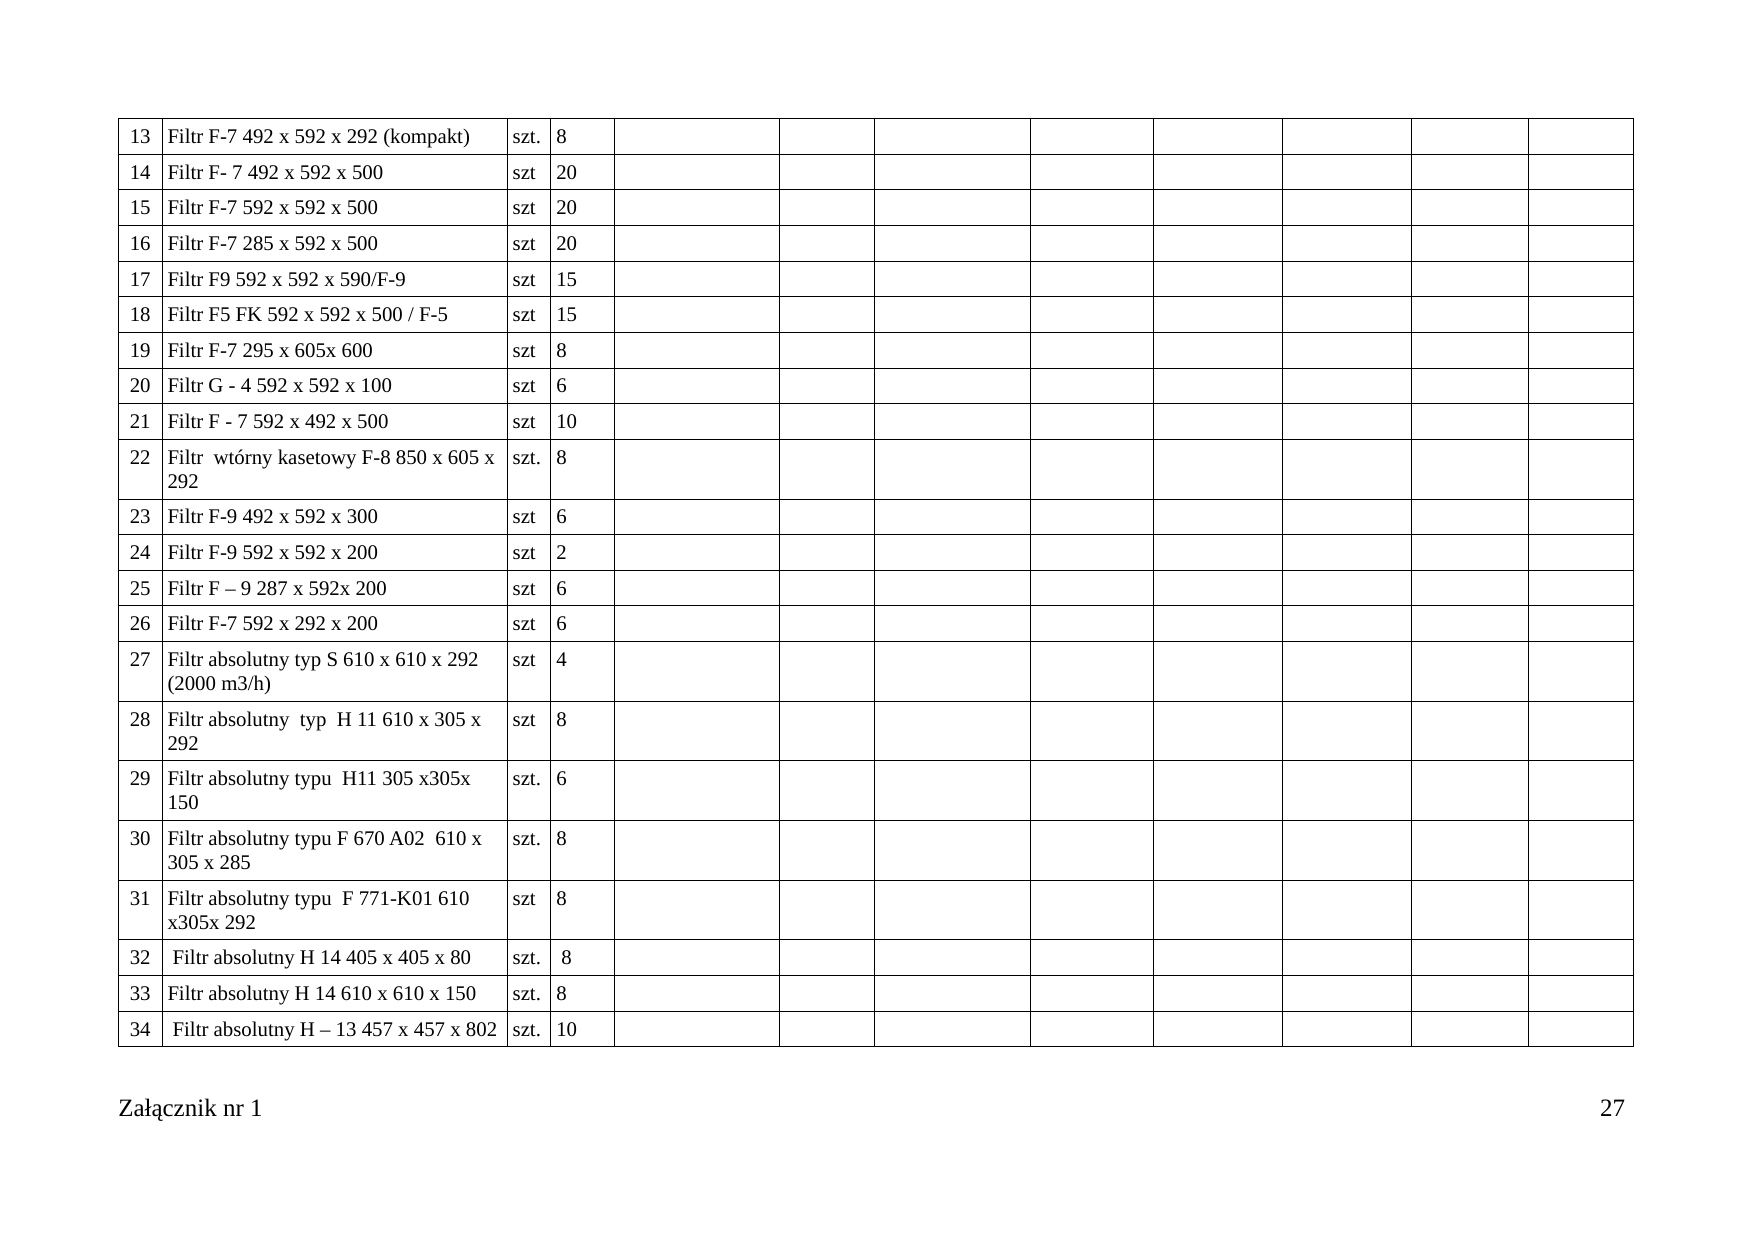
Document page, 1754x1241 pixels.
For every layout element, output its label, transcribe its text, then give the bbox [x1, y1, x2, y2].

table_cell [1283, 297, 1411, 332]
table_cell [1529, 155, 1633, 189]
table_cell szt [508, 190, 550, 225]
table_cell [1529, 297, 1633, 332]
table_cell Filtr absolutny H – 13 457 x 457 x 802 [163, 1012, 507, 1046]
table_cell [875, 369, 1030, 403]
table_cell [1283, 606, 1411, 641]
table_cell [875, 155, 1030, 189]
table_cell 16 [119, 226, 162, 261]
table_cell [1283, 369, 1411, 403]
table_cell Filtr absolutny typu F 771-K01 610 x305x 292 [163, 881, 507, 939]
table_cell [1412, 369, 1528, 403]
table_cell [1154, 440, 1282, 498]
table_cell [1412, 1012, 1528, 1046]
table_cell [1529, 571, 1633, 605]
table_cell [780, 606, 874, 641]
table_cell [1031, 702, 1153, 760]
table_cell [1031, 226, 1153, 261]
table_cell [1031, 571, 1153, 605]
table_cell 15 [551, 262, 614, 296]
table_cell [875, 404, 1030, 439]
table_cell [615, 1012, 779, 1046]
table_cell 17 [119, 262, 162, 296]
table_cell [780, 761, 874, 820]
table_cell [1283, 535, 1411, 570]
table_cell Filtr F-7 592 x 592 x 500 [163, 190, 507, 225]
table_cell [1154, 821, 1282, 880]
table_cell [615, 297, 779, 332]
table_cell Filtr absolutny typ H 11 610 x 305 x 292 [163, 702, 507, 760]
table_cell szt [508, 155, 550, 189]
table_cell 27 [119, 642, 162, 701]
table_cell szt [508, 642, 550, 701]
table_cell [1412, 155, 1528, 189]
table_cell szt [508, 333, 550, 367]
table_cell [1154, 702, 1282, 760]
table_cell [1412, 500, 1528, 534]
table_cell 26 [119, 606, 162, 641]
table_cell [1031, 761, 1153, 820]
table_cell [1154, 297, 1282, 332]
table_cell [1283, 262, 1411, 296]
table_cell [875, 606, 1030, 641]
table_cell [1412, 761, 1528, 820]
table_cell [875, 821, 1030, 880]
table_cell [1412, 190, 1528, 225]
table_cell [1031, 119, 1153, 154]
table_cell [1154, 333, 1282, 367]
table_cell [1031, 535, 1153, 570]
table_cell szt [508, 404, 550, 439]
table_cell [1031, 190, 1153, 225]
table_cell 8 [551, 440, 614, 498]
table_cell [875, 262, 1030, 296]
table_cell [1529, 404, 1633, 439]
table_cell [615, 155, 779, 189]
table_cell 8 [551, 333, 614, 367]
table_cell [1529, 761, 1633, 820]
table_cell [1529, 821, 1633, 880]
table_cell [1031, 155, 1153, 189]
table_cell [1529, 500, 1633, 534]
table_cell [1283, 119, 1411, 154]
table_cell 6 [551, 500, 614, 534]
table_cell [1412, 297, 1528, 332]
table_cell [1283, 821, 1411, 880]
table_cell [1031, 404, 1153, 439]
table_cell 8 [551, 119, 614, 154]
table_cell [1283, 226, 1411, 261]
table_cell [780, 702, 874, 760]
table_cell 10 [551, 404, 614, 439]
table_cell [1412, 226, 1528, 261]
table_cell szt. [508, 821, 550, 880]
table_cell szt [508, 369, 550, 403]
table_cell [615, 500, 779, 534]
table_cell [875, 440, 1030, 498]
table_cell 15 [119, 190, 162, 225]
table_cell szt. [508, 761, 550, 820]
table_cell [615, 761, 779, 820]
table_cell [615, 571, 779, 605]
table_cell [615, 333, 779, 367]
table_cell [875, 190, 1030, 225]
table_cell Filtr absolutny H 14 405 x 405 x 80 [163, 940, 507, 975]
table_cell 25 [119, 571, 162, 605]
table_cell [875, 500, 1030, 534]
table_cell [1154, 190, 1282, 225]
table_cell [1031, 297, 1153, 332]
table_cell 19 [119, 333, 162, 367]
table_cell [780, 571, 874, 605]
table_cell [1412, 642, 1528, 701]
table_cell [1283, 404, 1411, 439]
table_cell [780, 404, 874, 439]
table_cell Filtr F5 FK 592 x 592 x 500 / F-5 [163, 297, 507, 332]
table_cell szt [508, 881, 550, 939]
table_cell [615, 702, 779, 760]
table_cell [1031, 1012, 1153, 1046]
table_cell [615, 821, 779, 880]
table_cell [615, 642, 779, 701]
table_cell [1529, 190, 1633, 225]
table_cell [1154, 226, 1282, 261]
table_cell [1154, 606, 1282, 641]
table_cell [1529, 262, 1633, 296]
table_cell [615, 190, 779, 225]
table_cell [875, 976, 1030, 1011]
table_cell Filtr F – 9 287 x 592x 200 [163, 571, 507, 605]
table_cell [780, 297, 874, 332]
table_cell [780, 535, 874, 570]
table_cell szt [508, 500, 550, 534]
table_cell [1031, 333, 1153, 367]
table_cell [875, 297, 1030, 332]
table_cell Filtr F - 7 592 x 492 x 500 [163, 404, 507, 439]
table_cell 31 [119, 881, 162, 939]
table_cell 6 [551, 606, 614, 641]
table_cell [1031, 440, 1153, 498]
table_cell [1412, 119, 1528, 154]
table_cell [875, 226, 1030, 261]
table_cell [1283, 571, 1411, 605]
table_cell szt. [508, 1012, 550, 1046]
table_cell Filtr F-7 492 x 592 x 292 (kompakt) [163, 119, 507, 154]
table_cell [780, 940, 874, 975]
table_cell [1283, 500, 1411, 534]
table_cell szt [508, 226, 550, 261]
table_cell [615, 440, 779, 498]
table_cell [1283, 440, 1411, 498]
table_cell [1412, 940, 1528, 975]
table_cell [1412, 606, 1528, 641]
table_cell [780, 333, 874, 367]
table_cell [1283, 940, 1411, 975]
table_cell [1412, 571, 1528, 605]
table_cell [1031, 500, 1153, 534]
table_cell 10 [551, 1012, 614, 1046]
table_cell Filtr absolutny typu F 670 A02 610 x 305 x 285 [163, 821, 507, 880]
table_cell [615, 226, 779, 261]
table_cell Filtr F-7 295 x 605x 600 [163, 333, 507, 367]
table_cell [1154, 155, 1282, 189]
table_cell [1283, 702, 1411, 760]
table_cell 24 [119, 535, 162, 570]
table_cell Filtr F-7 285 x 592 x 500 [163, 226, 507, 261]
table_cell [1283, 155, 1411, 189]
table_cell 4 [551, 642, 614, 701]
table_cell 8 [551, 940, 614, 975]
table_cell 18 [119, 297, 162, 332]
table_cell [1529, 606, 1633, 641]
table_cell [1031, 940, 1153, 975]
table_cell [780, 440, 874, 498]
table_cell [780, 976, 874, 1011]
table_cell szt [508, 702, 550, 760]
table_cell [780, 821, 874, 880]
table_cell [1529, 333, 1633, 367]
table_cell [1412, 404, 1528, 439]
table_cell [780, 226, 874, 261]
table_cell [875, 881, 1030, 939]
table_cell szt [508, 606, 550, 641]
table_cell [1154, 262, 1282, 296]
table_cell [1412, 821, 1528, 880]
table_cell [780, 262, 874, 296]
table_cell szt [508, 535, 550, 570]
table_cell Filtr F-9 492 x 592 x 300 [163, 500, 507, 534]
table_cell [875, 1012, 1030, 1046]
table_cell 29 [119, 761, 162, 820]
table_cell [1529, 369, 1633, 403]
table_cell [615, 404, 779, 439]
table_cell [1154, 761, 1282, 820]
table_cell [1412, 440, 1528, 498]
table_cell [1412, 262, 1528, 296]
table_cell [1529, 226, 1633, 261]
table_cell [615, 976, 779, 1011]
table_cell [1154, 119, 1282, 154]
table_cell szt [508, 262, 550, 296]
table_cell Filtr wtórny kasetowy F-8 850 x 605 x 292 [163, 440, 507, 498]
table_cell Filtr absolutny typ S 610 x 610 x 292 (2000 m3/h) [163, 642, 507, 701]
table_cell [780, 155, 874, 189]
table_cell 6 [551, 761, 614, 820]
table_cell 34 [119, 1012, 162, 1046]
table_cell [780, 119, 874, 154]
table_cell [780, 1012, 874, 1046]
table_cell [1154, 369, 1282, 403]
table_cell 20 [551, 190, 614, 225]
table_cell [875, 119, 1030, 154]
table_cell szt. [508, 119, 550, 154]
table_cell 15 [551, 297, 614, 332]
table_cell 8 [551, 821, 614, 880]
table_cell [1412, 535, 1528, 570]
table_cell 33 [119, 976, 162, 1011]
table_cell [615, 535, 779, 570]
table_cell [1283, 976, 1411, 1011]
table_cell 6 [551, 369, 614, 403]
table_cell [615, 606, 779, 641]
table_cell 14 [119, 155, 162, 189]
table_cell [1529, 702, 1633, 760]
table_cell 20 [119, 369, 162, 403]
table_cell 20 [551, 226, 614, 261]
table_cell [875, 333, 1030, 367]
table_cell [1283, 333, 1411, 367]
table_cell [1031, 606, 1153, 641]
table_cell [780, 369, 874, 403]
table_cell [1154, 940, 1282, 975]
table_cell [1283, 642, 1411, 701]
table_cell [1031, 369, 1153, 403]
table_cell [780, 642, 874, 701]
table_cell [1031, 821, 1153, 880]
table_cell [1529, 119, 1633, 154]
table_cell 8 [551, 881, 614, 939]
table_cell [1283, 761, 1411, 820]
table_cell szt. [508, 976, 550, 1011]
table_cell 13 [119, 119, 162, 154]
table_cell 2 [551, 535, 614, 570]
table_cell [875, 571, 1030, 605]
table_cell szt. [508, 440, 550, 498]
table_cell [1412, 702, 1528, 760]
table_cell [1154, 642, 1282, 701]
table_cell szt [508, 297, 550, 332]
table_cell [1283, 881, 1411, 939]
table_cell [1529, 1012, 1633, 1046]
table_cell [1412, 976, 1528, 1011]
table_cell 32 [119, 940, 162, 975]
table_cell [1154, 1012, 1282, 1046]
table_cell [875, 535, 1030, 570]
table_cell [1412, 881, 1528, 939]
table_cell [615, 119, 779, 154]
table_cell [615, 940, 779, 975]
table_cell [1031, 262, 1153, 296]
table_cell [615, 262, 779, 296]
table_cell [1529, 535, 1633, 570]
table_cell [1031, 976, 1153, 1011]
table_cell [1529, 440, 1633, 498]
table_cell 8 [551, 702, 614, 760]
table_cell [1154, 881, 1282, 939]
table_cell Filtr F-7 592 x 292 x 200 [163, 606, 507, 641]
table_cell Filtr F9 592 x 592 x 590/F-9 [163, 262, 507, 296]
table_cell 6 [551, 571, 614, 605]
table_cell Filtr F-9 592 x 592 x 200 [163, 535, 507, 570]
table_cell Filtr absolutny typu H11 305 x305x 150 [163, 761, 507, 820]
table_cell 22 [119, 440, 162, 498]
table_cell 21 [119, 404, 162, 439]
table_cell 20 [551, 155, 614, 189]
table_cell [875, 761, 1030, 820]
table_cell [780, 881, 874, 939]
table_cell [780, 190, 874, 225]
table_cell [1283, 1012, 1411, 1046]
table_cell Filtr G - 4 592 x 592 x 100 [163, 369, 507, 403]
table_cell [1154, 976, 1282, 1011]
table_cell szt. [508, 940, 550, 975]
table_cell 23 [119, 500, 162, 534]
table_cell 28 [119, 702, 162, 760]
table_cell 8 [551, 976, 614, 1011]
table_cell [615, 881, 779, 939]
table_cell [1412, 333, 1528, 367]
table_cell 30 [119, 821, 162, 880]
table_cell [1154, 571, 1282, 605]
table_cell [1529, 642, 1633, 701]
table_cell [1154, 535, 1282, 570]
table_cell [1031, 642, 1153, 701]
table_cell Filtr absolutny H 14 610 x 610 x 150 [163, 976, 507, 1011]
table_cell [1031, 881, 1153, 939]
table_cell [875, 642, 1030, 701]
table_cell [1154, 404, 1282, 439]
table_cell szt [508, 571, 550, 605]
table_cell [1529, 940, 1633, 975]
table_cell [875, 702, 1030, 760]
table_cell [1529, 881, 1633, 939]
table_cell [875, 940, 1030, 975]
table_cell [615, 369, 779, 403]
table_cell [1154, 500, 1282, 534]
table_cell [1529, 976, 1633, 1011]
table_cell [780, 500, 874, 534]
table_cell Filtr F- 7 492 x 592 x 500 [163, 155, 507, 189]
table_cell [1283, 190, 1411, 225]
